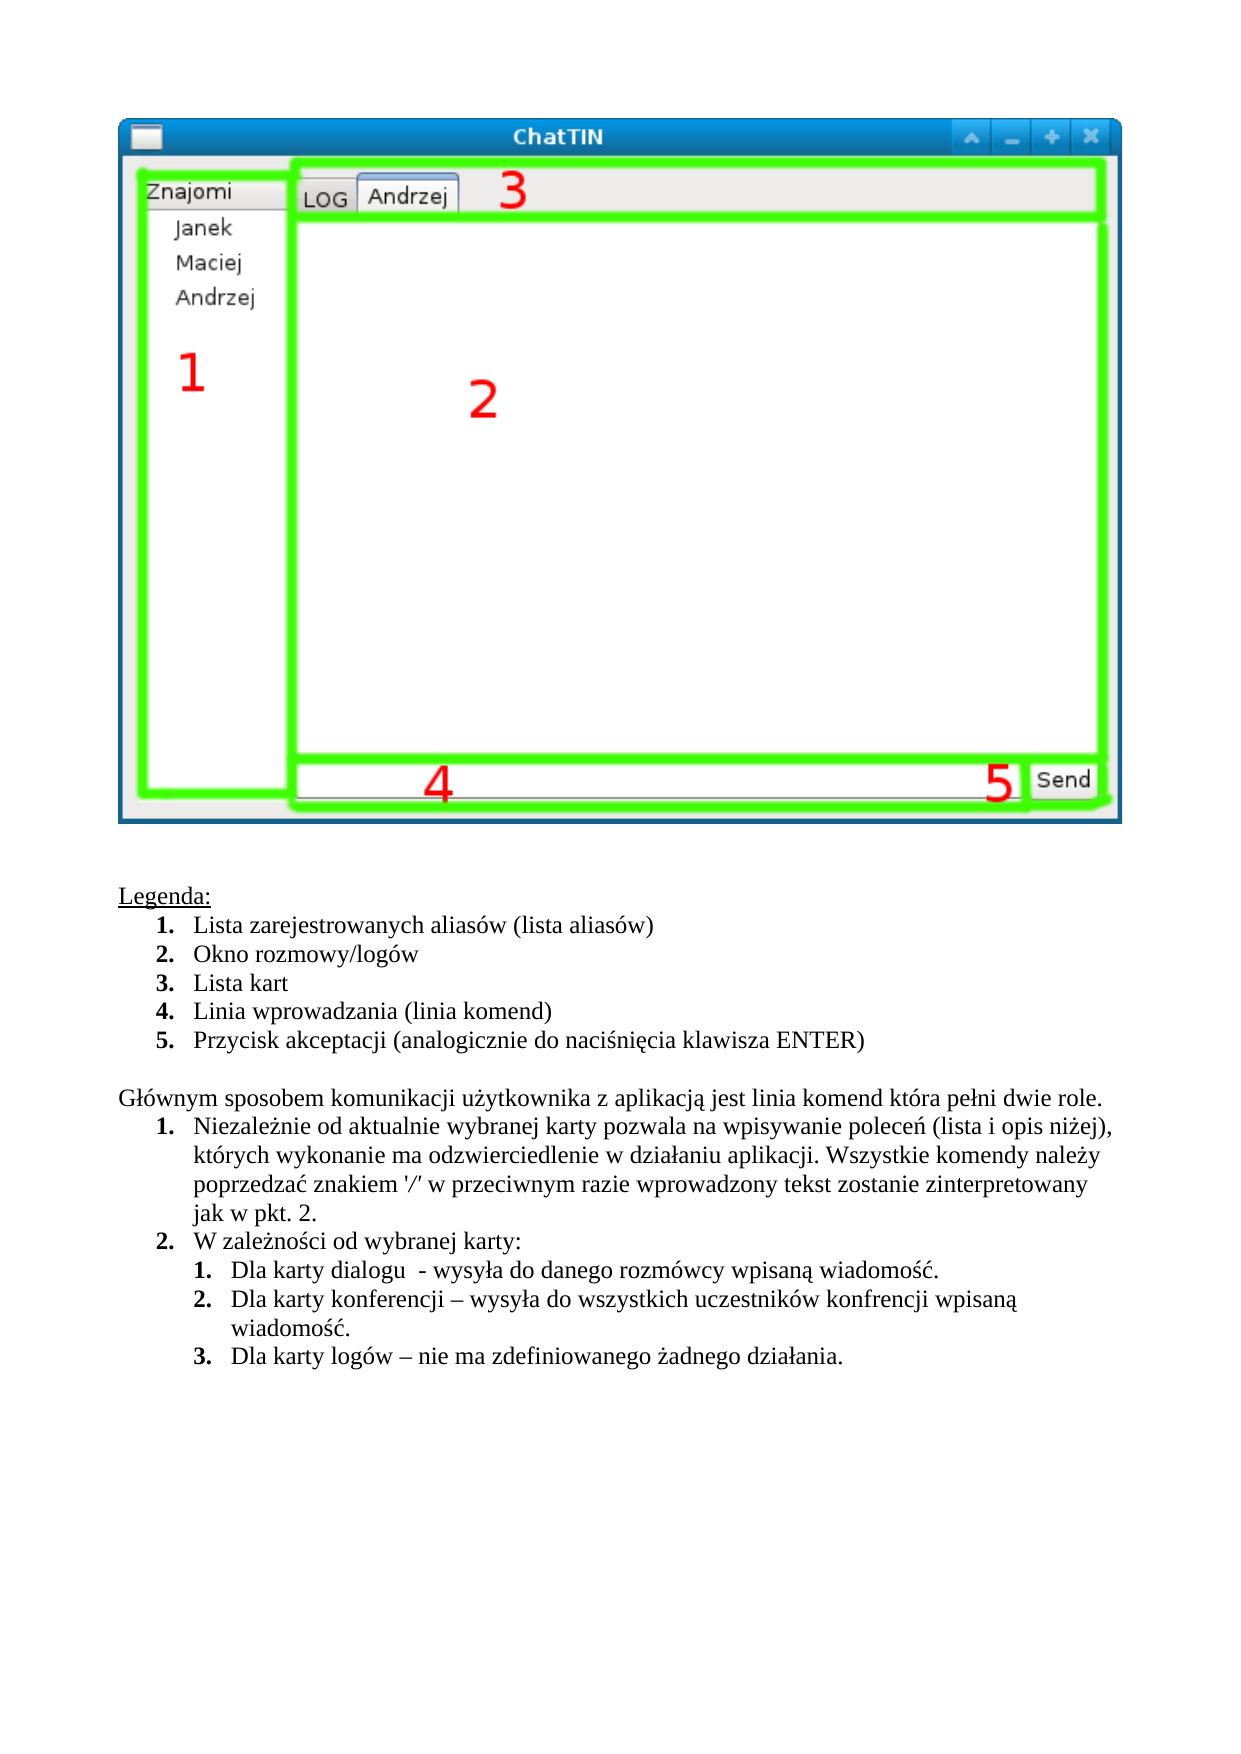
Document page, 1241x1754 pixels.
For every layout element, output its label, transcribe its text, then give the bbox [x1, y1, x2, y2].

text Legenda: [118, 881, 1122, 910]
list Okno rozmowy/logów [156, 939, 1122, 968]
list Linia wprowadzania (linia komend) [156, 996, 1122, 1025]
picture [568, 130, 585, 144]
picture [557, 130, 565, 144]
list Lista kart [156, 968, 1122, 996]
picture [514, 130, 525, 144]
list Dla karty dialogu - wysyła do danego rozmówcy wpisaną wiadomość. [193, 1255, 1122, 1284]
list Przycisk akceptacji (analogicznie do naciśnięcia klawisza ENTER) [156, 1025, 1122, 1054]
picture [118, 118, 126, 126]
list Lista zarejestrowanych aliasów (lista aliasów) [156, 910, 1122, 939]
picture [589, 130, 602, 144]
list Dla karty konferencji – wysyła do wszystkich uczestników konfrencji wpisaną wiadomość. [193, 1284, 1122, 1341]
text Głównym sposobem komunikacji użytkownika z aplikacją jest linia komend która pełni dwie role. [118, 1083, 1122, 1111]
picture [953, 118, 1030, 144]
picture [544, 133, 555, 144]
list W zależności od wybranej karty: [156, 1226, 1122, 1255]
picture [529, 128, 540, 144]
picture [1032, 118, 1070, 144]
picture [118, 118, 1123, 824]
list Dla karty logów – nie ma zdefiniowanego żadnego działania. [193, 1341, 1122, 1370]
picture [1072, 118, 1110, 144]
list Niezależnie od aktualnie wybranej karty pozwala na wpisywanie poleceń (lista i opis niżej), których wykonanie ma odzwierciedlenie w działaniu aplikacji. Wszystkie komendy należy poprzedzać znakiem '/' w przeciwnym razie wprowadzony tekst zostanie zinterpretowany jak w pkt. 2. [156, 1111, 1122, 1226]
